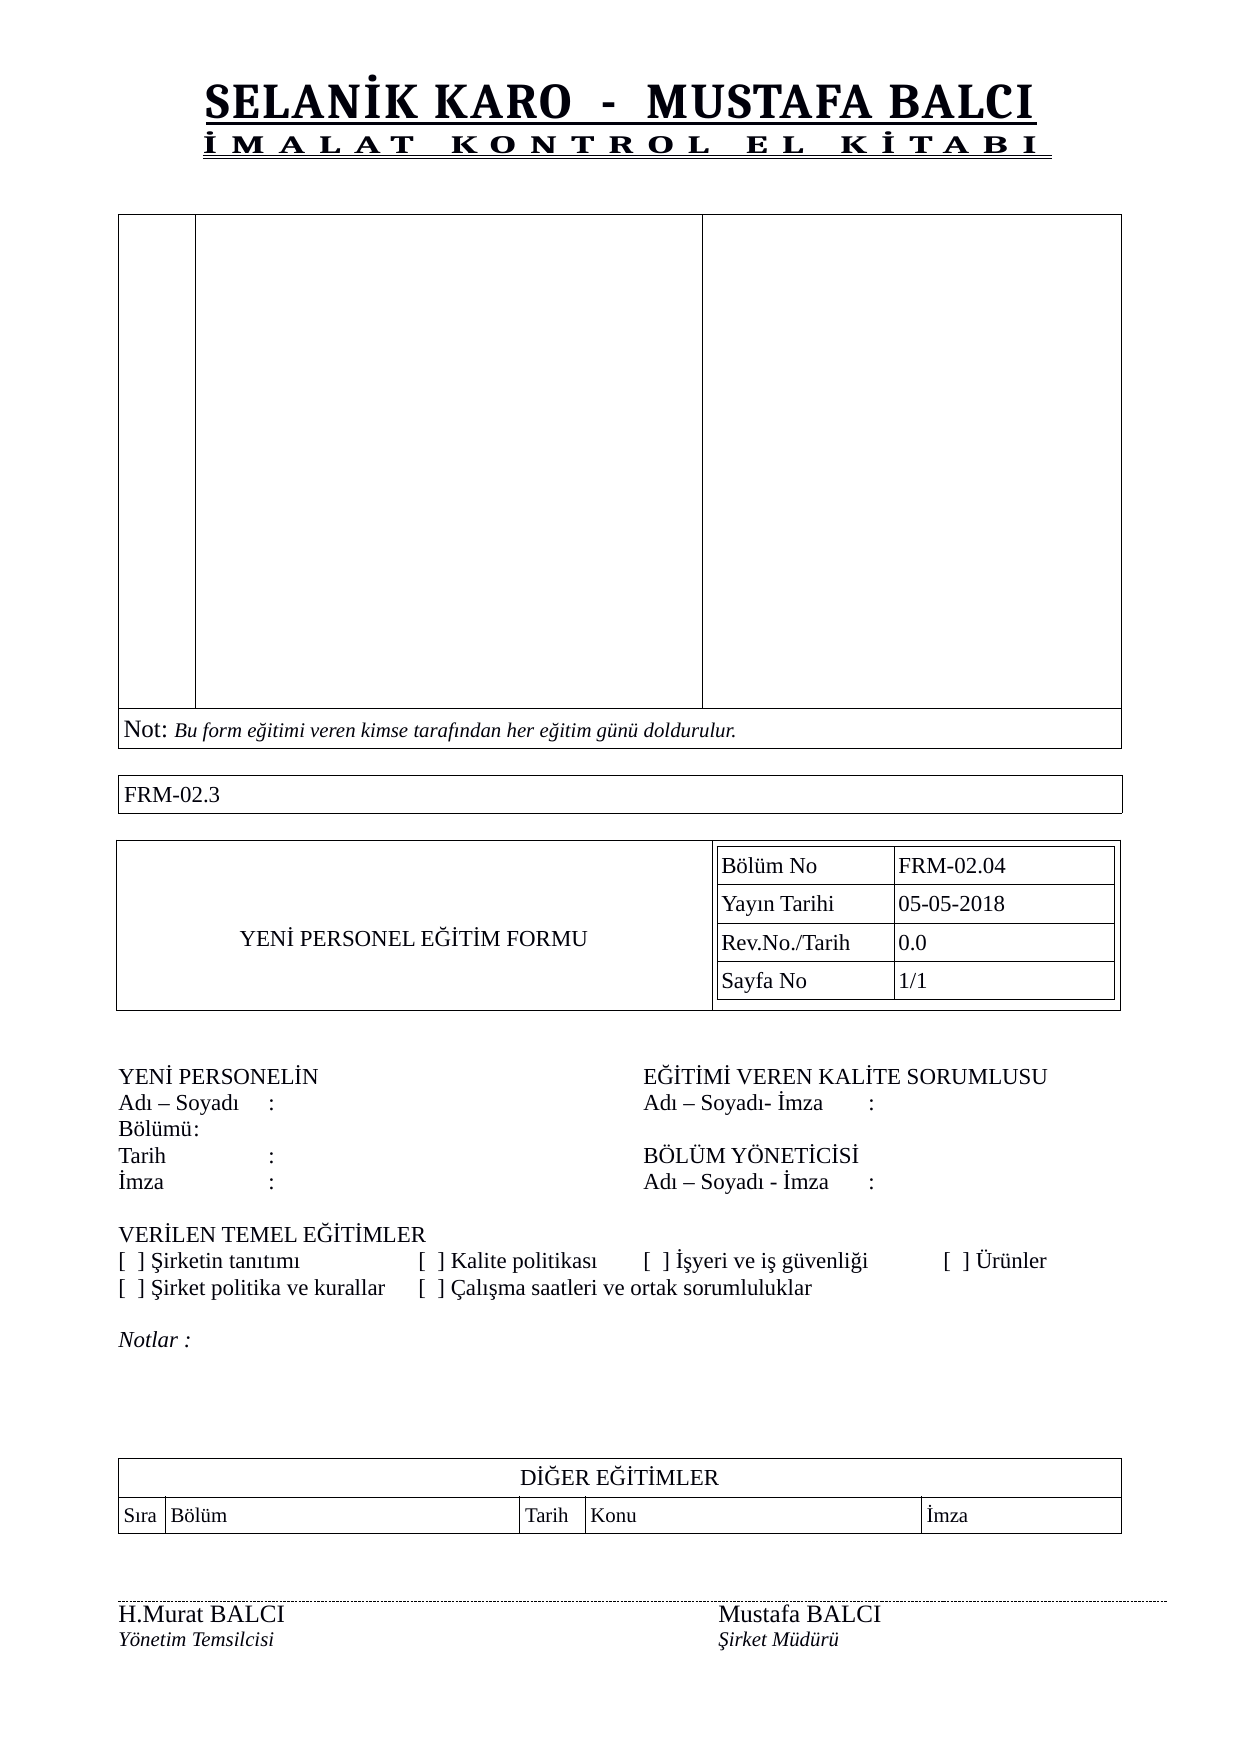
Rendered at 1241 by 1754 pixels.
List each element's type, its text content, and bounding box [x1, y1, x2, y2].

table_cell 1/1 [895, 962, 1114, 999]
text [ ] Şirketin tanıtımı [ ] Kalite politikası [ ] İşyeri ve iş güvenliği [ ] Ürünler [118, 1247, 1122, 1274]
text Adı – Soyadı : Adı – Soyadı- İmza : [118, 1089, 1122, 1116]
text YENİ PERSONELİN EĞİTİMİ VEREN KALİTE SORUMLUSU [118, 1063, 1122, 1089]
table_cell Tarih [520, 1498, 585, 1532]
table_cell Rev.No./Tarih [718, 924, 894, 961]
text Notlar : [118, 1326, 1122, 1353]
table_header DİĞER EĞİTİMLER [119, 1459, 1121, 1496]
table_cell 0.0 [895, 924, 1114, 961]
text VERİLEN TEMEL EĞİTİMLER [118, 1221, 1122, 1247]
table_cell Konu [586, 1498, 921, 1532]
table_cell Not: Bu form eğitimi veren kimse tarafından her eğitim günü doldurulur. [119, 709, 1121, 748]
text [ ] Şirket politika ve kurallar [ ] Çalışma saatleri ve ortak sorumluluklar [118, 1274, 1122, 1300]
table_cell Sayfa No [718, 962, 894, 999]
table_cell 05-05-2018 [895, 885, 1114, 922]
table_cell İmza [922, 1498, 1121, 1532]
text Tarih : BÖLÜM YÖNETİCİSİ [118, 1142, 1122, 1168]
table_cell [196, 215, 702, 707]
table_cell Yayın Tarihi [718, 885, 894, 922]
table_header FRM-02.3 [119, 776, 1122, 813]
table_header FRM-02.04 [895, 847, 1114, 884]
table_cell Bölüm [166, 1498, 519, 1532]
table_cell [703, 215, 1121, 707]
table_header [713, 841, 1120, 1009]
table_cell Sıra [119, 1498, 165, 1532]
table_header YENİ PERSONEL EĞİTİM FORMU [117, 841, 712, 1009]
text İmza : Adı – Soyadı - İmza : [118, 1168, 1122, 1194]
text Bölümü : [118, 1116, 1122, 1142]
table_cell [119, 215, 195, 707]
table_header Bölüm No [718, 847, 894, 884]
